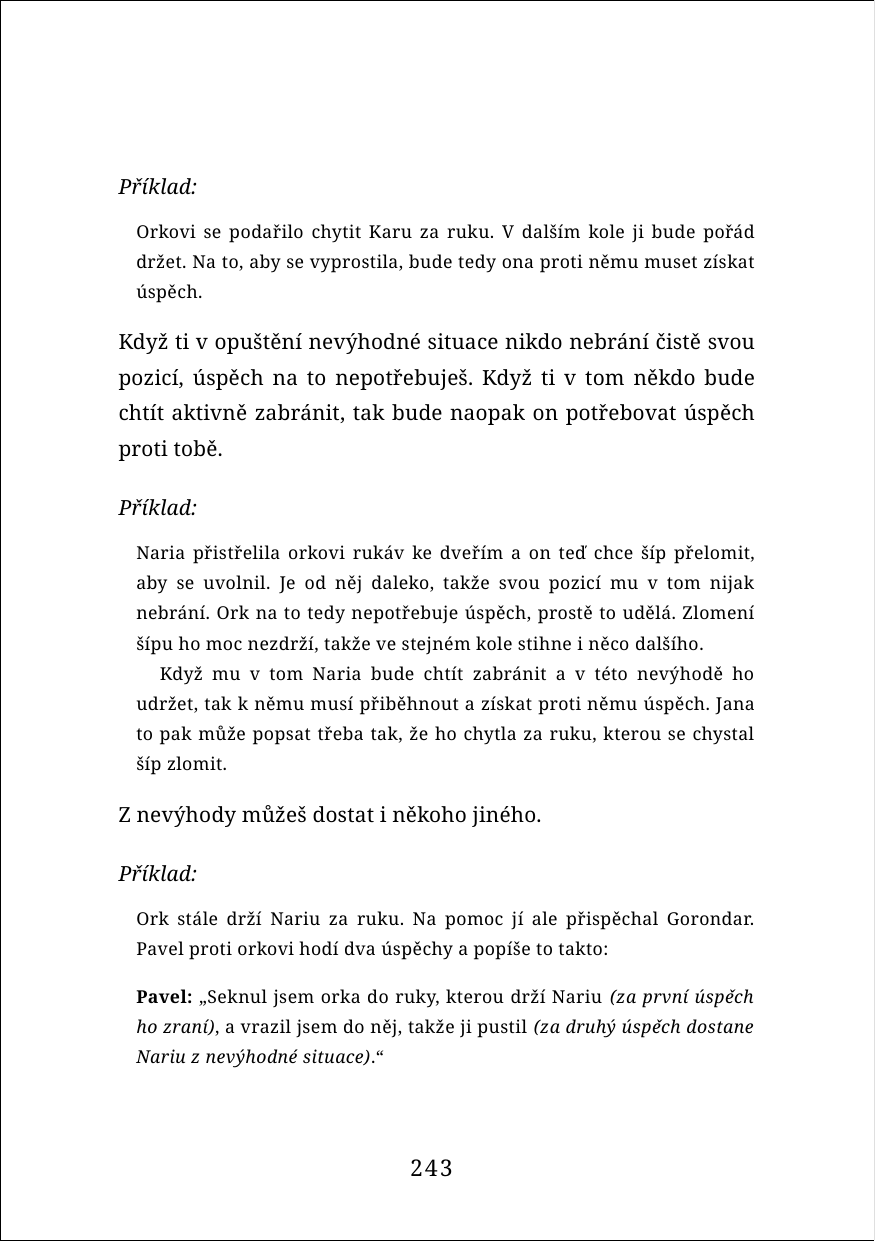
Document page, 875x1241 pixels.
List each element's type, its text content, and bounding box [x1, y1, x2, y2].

text Příklad: [118, 859, 756, 887]
text Z nevýhody můžeš dostat i někoho jiného. [118, 800, 756, 828]
text Když ti v opuštění nevýhodné situace nikdo nebrání čistě svou pozicí, úspěch na to nepotřebuješ. Když ti v tom někdo bude chtít aktivně zabránit, tak bude naopak on potřebovat úspěch proti tobě. [118, 327, 756, 462]
text Ork stále drží Nariu za ruku. Na pomoc jí ale přispěchal Gorondar. Pavel proti orkovi hodí dva úspěchy a popíše to takto: [136, 906, 756, 961]
text Naria přistřelila orkovi rukáv ke dveřím a on teď chce šíp přelomit, aby se uvolnil. Je od něj daleko, takže svou pozicí mu v tom nijak nebrání. Ork na to tedy nepotřebuje úspěch, prostě to udělá. Zlomení šípu ho moc nezdrží, takže ve stejném kole stihne i něco dalšího. Když mu v tom Naria bude chtít zabránit a v této nevýhodě ho udržet, tak k němu musí přiběhnout a získat proti němu úspěch. Jana to pak může popsat třeba tak, že ho chytla za ruku, kterou se chystal šíp zlomit. [136, 540, 756, 776]
text Pavel: „Seknul jsem orka do ruky, kterou drží Nariu (za první úspěch ho zraní), a vrazil jsem do něj, takže ji pustil (za druhý úspěch dostane Nariu z nevýhodné situace).“ [136, 984, 756, 1069]
text Příklad: [118, 493, 756, 522]
text Příklad: [118, 172, 756, 200]
text Orkovi se podařilo chytit Karu za ruku. V dalším kole ji bude pořád držet. Na to, aby se vyprostila, bude tedy ona proti němu muset získat úspěch. [136, 219, 756, 304]
